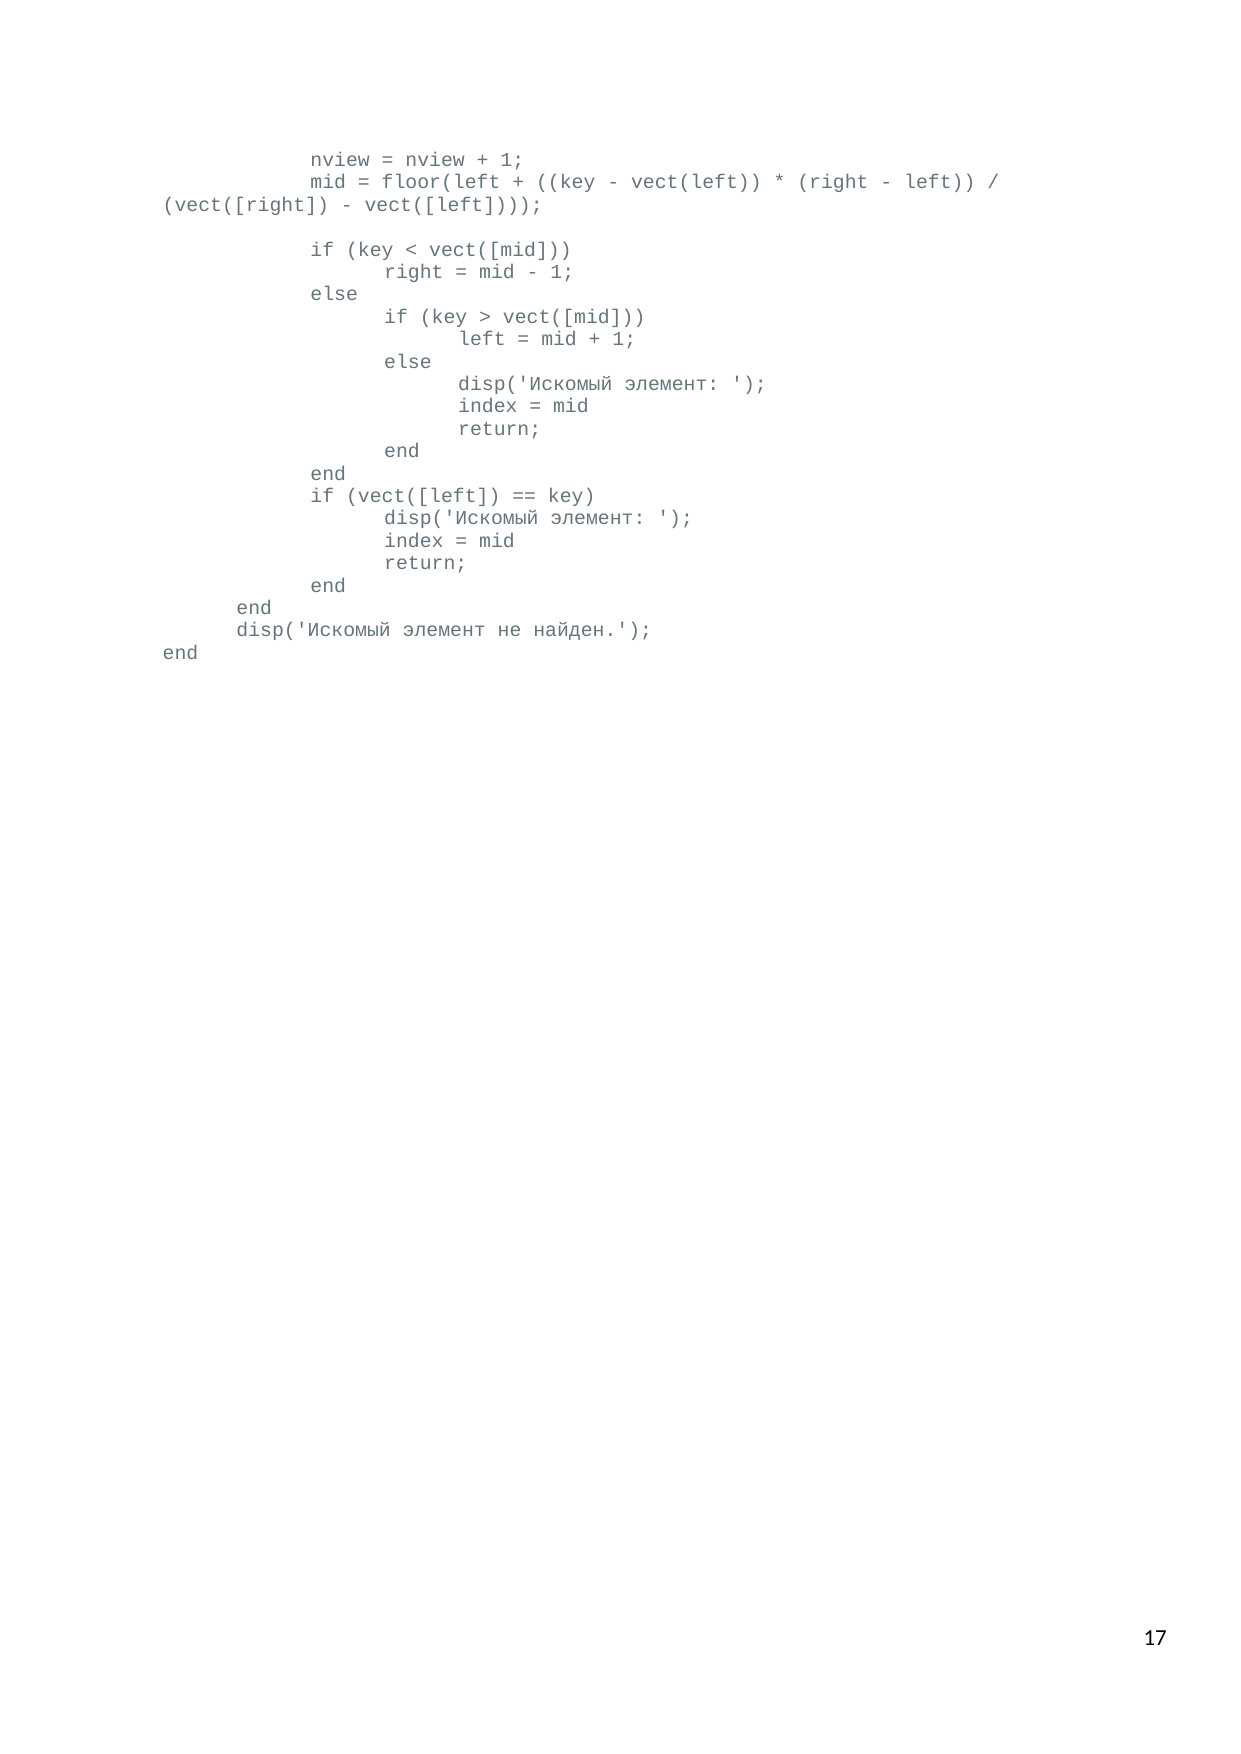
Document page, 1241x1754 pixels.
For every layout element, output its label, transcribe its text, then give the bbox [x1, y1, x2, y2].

text disp('Искомый элемент: '); [162, 508, 1166, 531]
text mid = floor(left + ((key - vect(left)) * (right - left)) / (vect([right]) - vect([left]))); [162, 172, 1166, 217]
text return; [162, 553, 1166, 576]
text end [162, 463, 1166, 486]
text if (key > vect([mid])) [162, 307, 1166, 329]
text end [162, 576, 1166, 598]
text index = mid [162, 531, 1166, 553]
text disp('Искомый элемент: '); [162, 374, 1166, 396]
text if (key < vect([mid])) [162, 239, 1166, 262]
text else [162, 284, 1166, 307]
text nview = nview + 1; [162, 150, 1166, 172]
text if (vect([left]) == key) [162, 486, 1166, 508]
text left = mid + 1; [162, 329, 1166, 352]
text end [162, 441, 1166, 463]
text right = mid - 1; [162, 262, 1166, 284]
text disp('Искомый элемент не найден.'); [162, 620, 1166, 643]
text return; [162, 419, 1166, 441]
text end [162, 643, 1166, 665]
text end [162, 598, 1166, 620]
text index = mid [162, 396, 1166, 419]
text else [162, 352, 1166, 374]
